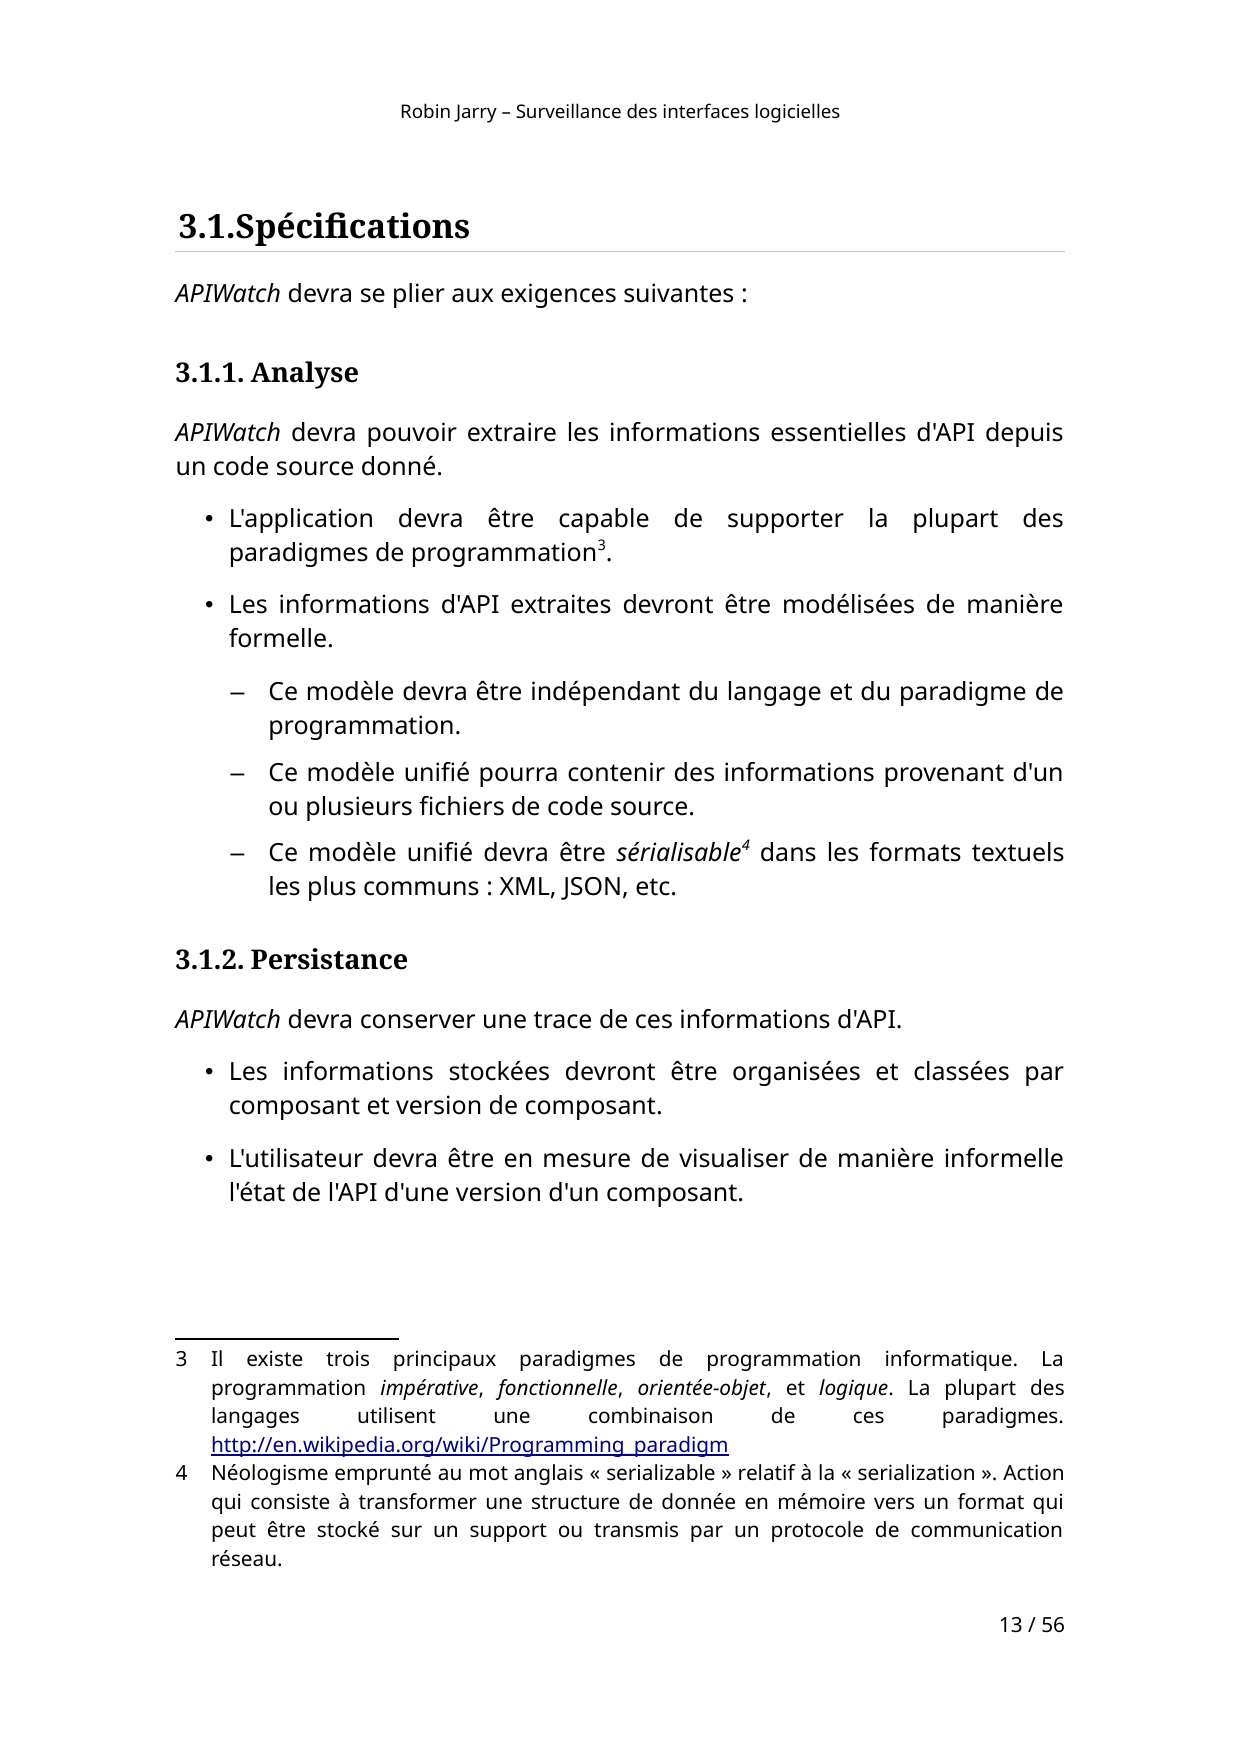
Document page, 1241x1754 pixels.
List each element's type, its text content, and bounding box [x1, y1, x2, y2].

text APIWatch devra pouvoir extraire les informations essentielles d'API depuis un code source donné. [175, 414, 1065, 482]
list L'application devra être capable de supporter la plupart des paradigmes de programmation. [205, 501, 1065, 569]
subtitle Analyse [175, 353, 1065, 390]
list Les informations d'API extraites devront être modélisées de manière formelle. [205, 587, 1065, 655]
list Ce modèle unifié devra être sérialisable dans les formats textuels les plus communs : XML, JSON, etc. [230, 835, 1065, 903]
list Ce modèle devra être indépendant du langage et du paradigme de programmation. [230, 673, 1065, 742]
list Ce modèle unifié pourra contenir des informations provenant d'un ou plusieurs fichiers de code source. [230, 754, 1065, 822]
text APIWatch devra conserver une trace de ces informations d'API. [175, 1002, 1065, 1036]
subtitle Spécifications [175, 200, 1065, 251]
subtitle Persistance [175, 940, 1065, 977]
text APIWatch devra se plier aux exigences suivantes : [175, 276, 1065, 310]
list Il existe trois principaux paradigmes de programmation informatique. La programmation impérative, fonctionnelle, orientée-objet, et logique. La plupart des langages utilisent une combinaison de ces paradigmes. http://en.wikipedia.org/wiki/Programming_paradigm [175, 1344, 1065, 1458]
list Néologisme emprunté au mot anglais « serializable » relatif à la « serialization ». Action qui consiste à transformer une structure de donnée en mémoire vers un format qui peut être stocké sur un support ou transmis par un protocole de communication réseau. [175, 1458, 1065, 1572]
list L'utilisateur devra être en mesure de visualiser de manière informelle l'état de l'API d'une version d'un composant. [205, 1140, 1065, 1208]
list Les informations stockées devront être organisées et classées par composant et version de composant. [205, 1054, 1065, 1122]
